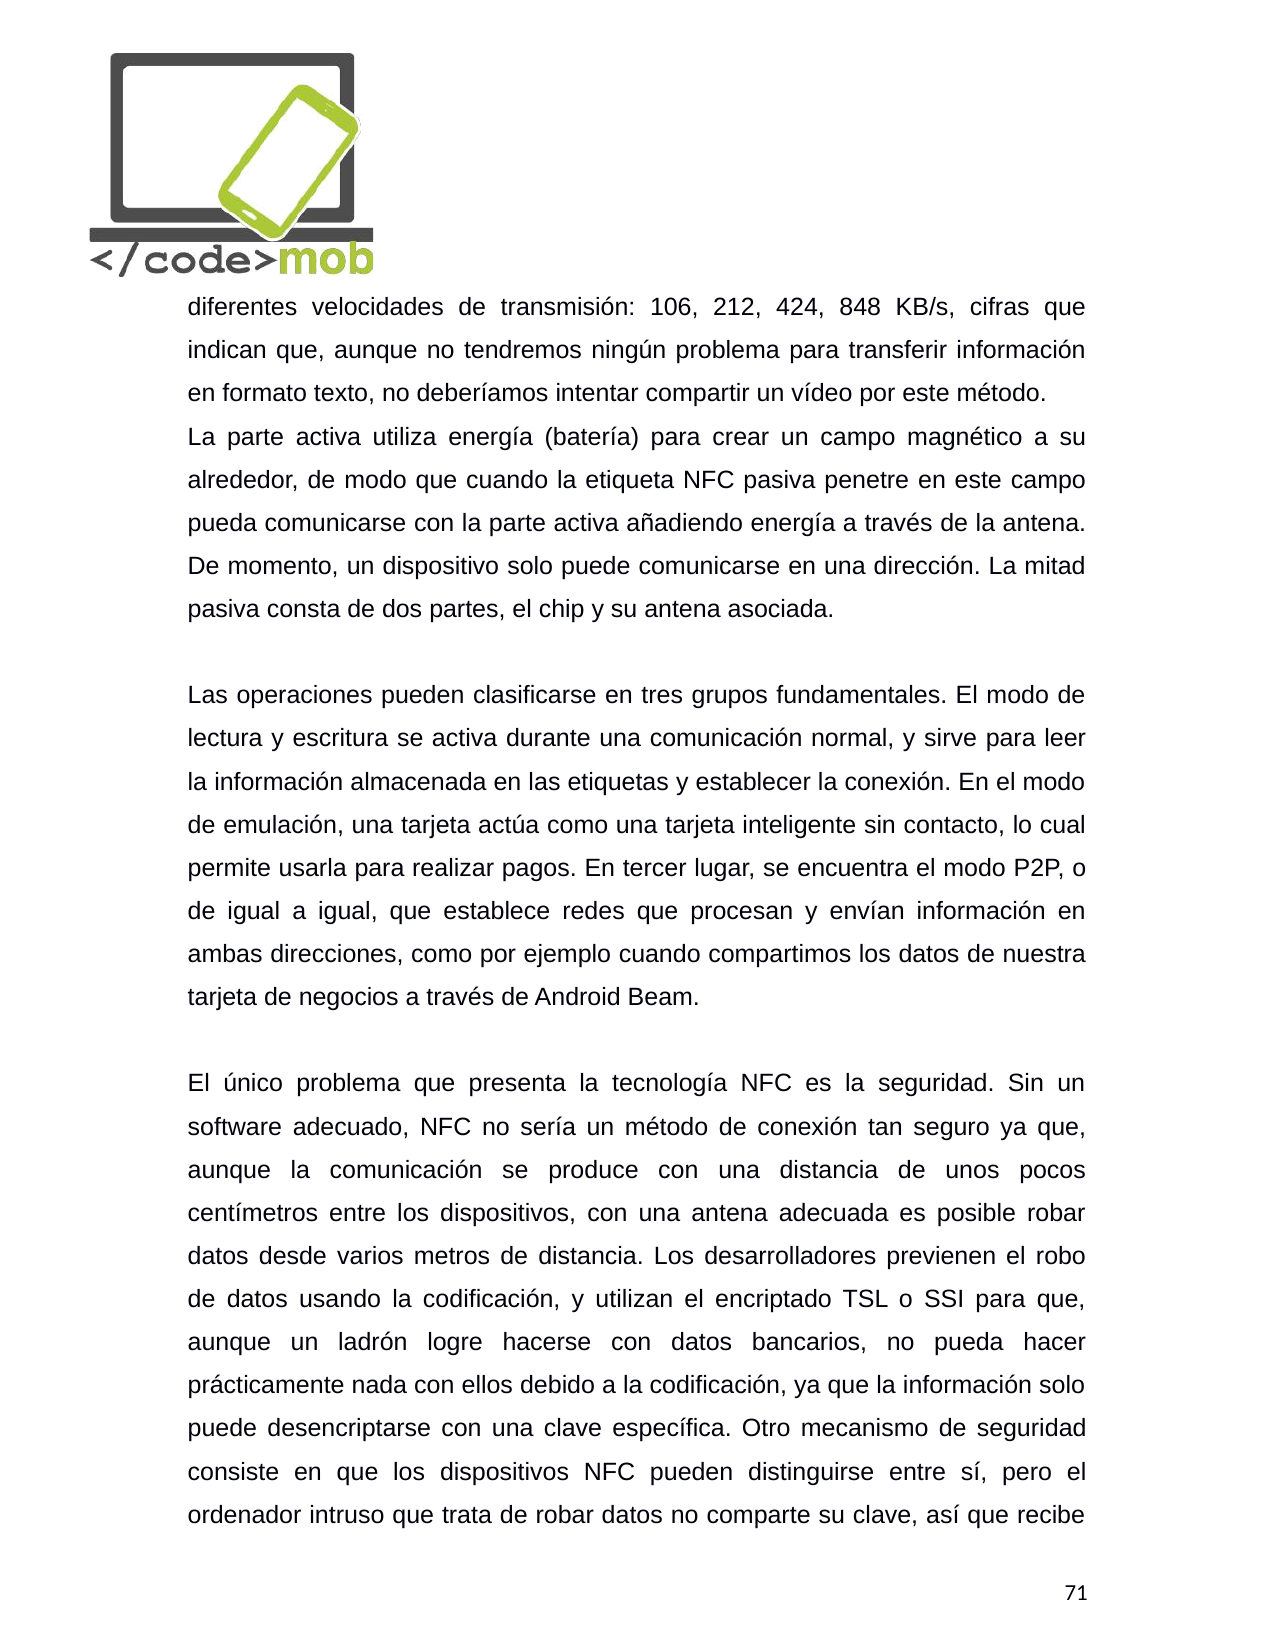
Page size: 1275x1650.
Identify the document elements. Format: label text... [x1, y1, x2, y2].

text El único problema que presenta la tecnología NFC es la seguridad. Sin un software adecuado, NFC no sería un método de conexión tan seguro ya que, aunque la comunicación se produce con una distancia de unos pocos centímetros entre los dispositivos, con una antena adecuada es posible robar datos desde varios metros de distancia. Los desarrolladores previenen el robo de datos usando la codificación, y utilizan el encriptado TSL o SSI para que, aunque un ladrón logre hacerse con datos bancarios, no pueda hacer prácticamente nada con ellos debido a la codificación, ya que la información solo puede desencriptarse con una clave específica. Otro mecanismo de seguridad consiste en que los dispositivos NFC pueden distinguirse entre sí, pero el ordenador intruso que trata de robar datos no comparte su clave, así que recibe [187, 1068, 1087, 1528]
picture [89, 53, 374, 277]
text La parte activa utiliza energía (batería) para crear un campo magnético a su alrededor, de modo que cuando la etiqueta NFC pasiva penetre en este campo pueda comunicarse con la parte activa añadiendo energía a través de la antena. De momento, un dispositivo solo puede comunicarse en una dirección. La mitad pasiva consta de dos partes, el chip y su antena asociada. [187, 421, 1087, 623]
text diferentes velocidades de transmisión: 106, 212, 424, 848 KB/s, cifras que indican que, aunque no tendremos ningún problema para transferir información en formato texto, no deberíamos intentar compartir un vídeo por este método. [187, 292, 1087, 407]
text Las operaciones pueden clasificarse en tres grupos fundamentales. El modo de lectura y escritura se activa durante una comunicación normal, y sirve para leer la información almacenada en las etiquetas y establecer la conexión. En el modo de emulación, una tarjeta actúa como una tarjeta inteligente sin contacto, lo cual permite usarla para realizar pagos. En tercer lugar, se encuentra el modo P2P, o de igual a igual, que establece redes que procesan y envían información en ambas direcciones, como por ejemplo cuando compartimos los datos de nuestra tarjeta de negocios a través de Android Beam. [187, 680, 1087, 1011]
